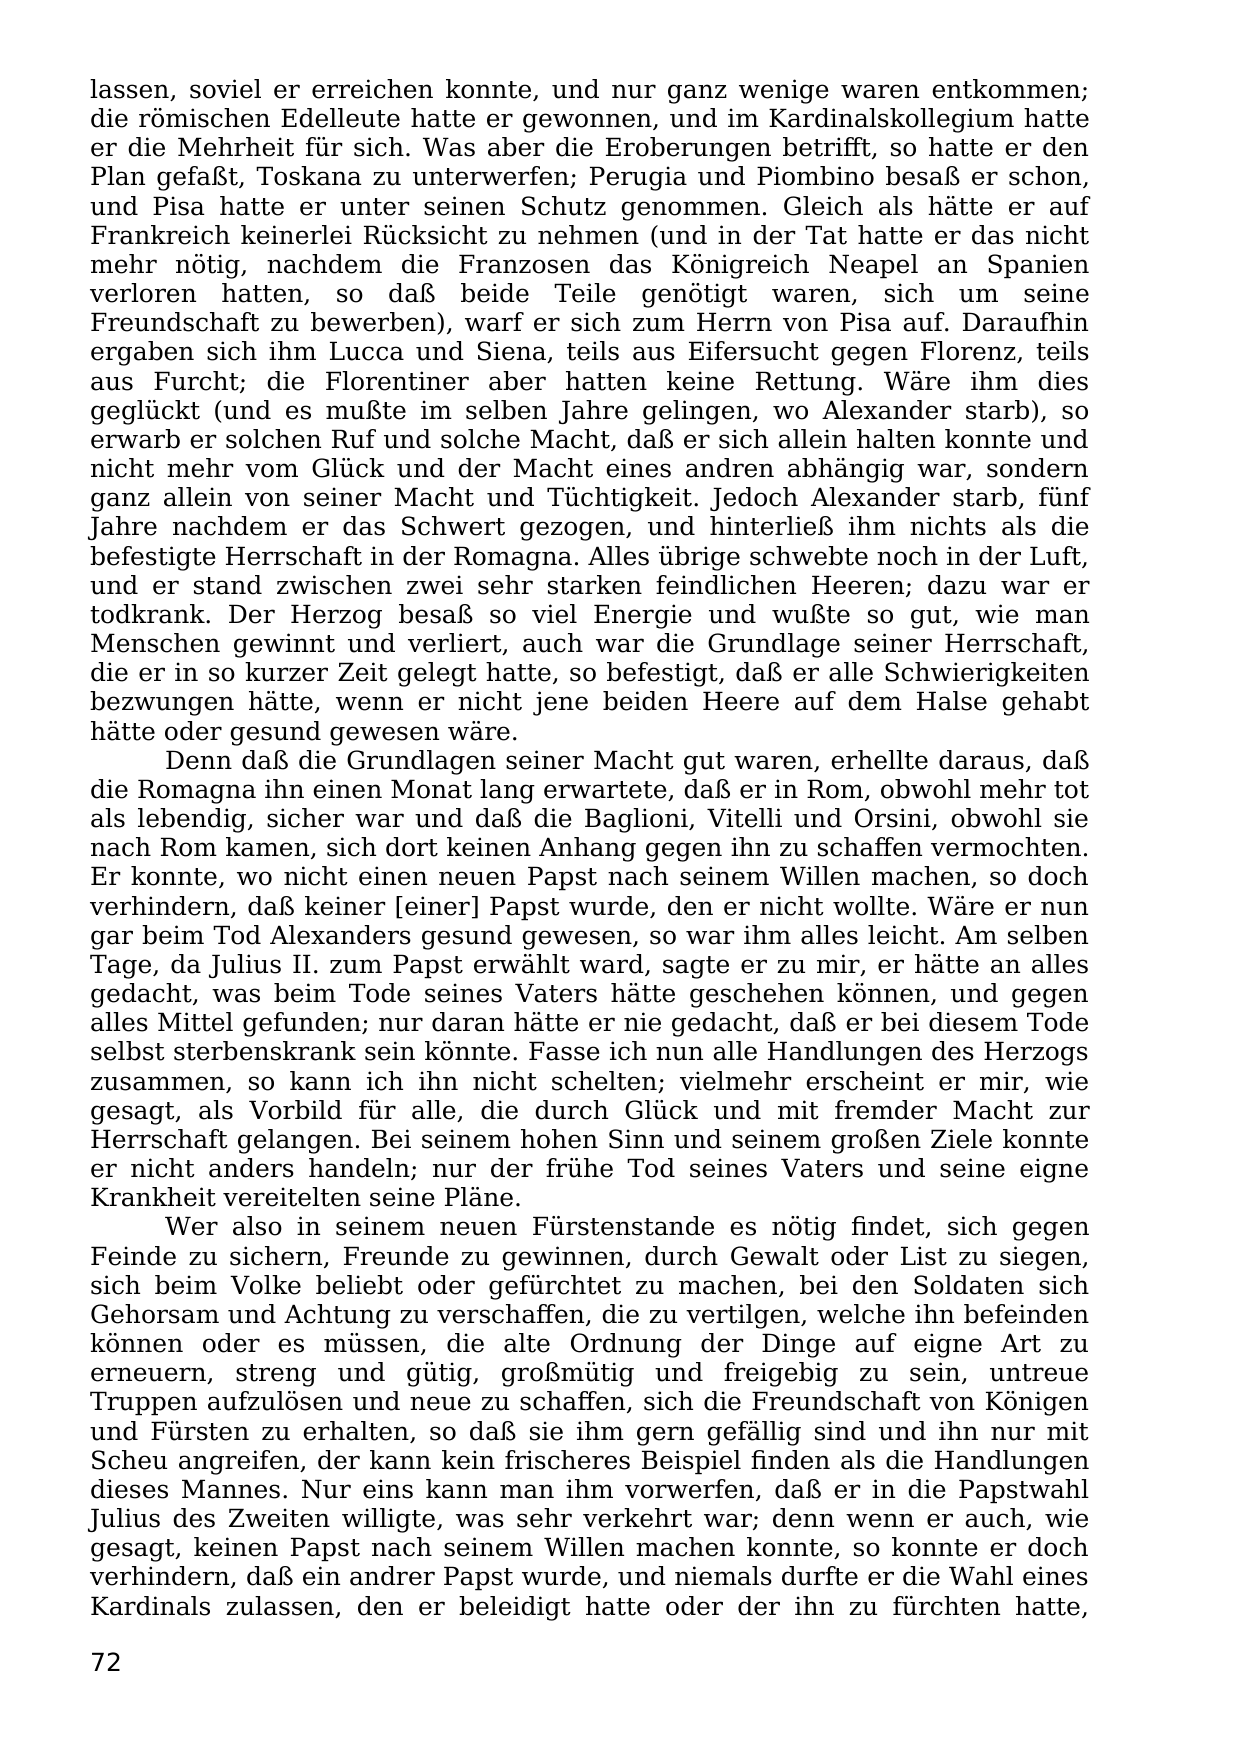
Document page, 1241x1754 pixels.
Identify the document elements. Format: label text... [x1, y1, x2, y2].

text Wer also in seinem neuen Fürstenstande es nötig findet, sich gegen Feinde zu sichern, Freunde zu gewinnen, durch Gewalt oder List zu siegen, sich beim Volke beliebt oder gefürchtet zu machen, bei den Soldaten sich Gehorsam und Achtung zu verschaffen, die zu vertilgen, welche ihn befeinden können oder es müssen, die alte Ordnung der Dinge auf eigne Art zu erneuern, streng und gütig, großmütig und freigebig zu sein, untreue Truppen aufzulösen und neue zu schaffen, sich die Freundschaft von Königen und Fürsten zu erhalten, so daß sie ihm gern gefällig sind und ihn nur mit Scheu angreifen, der kann kein frischeres Beispiel finden als die Handlungen dieses Mannes. Nur eins kann man ihm vorwerfen, daß er in die Papstwahl Julius des Zweiten willigte‚ was sehr verkehrt war; denn wenn er auch, wie gesagt, keinen Papst nach seinem Willen machen konnte, so konnte er doch verhindern, daß ein andrer Papst wurde, und niemals durfte er die Wahl eines Kardinals zulassen, den er beleidigt hatte oder der ihn zu fürchten hatte, [90, 1212, 1091, 1621]
text Denn daß die Grundlagen seiner Macht gut waren, erhellte daraus, daß die Romagna ihn einen Monat lang erwartete, daß er in Rom, obwohl mehr tot als lebendig, sicher war und daß die Baglioni, Vitelli und Orsini‚ obwohl sie nach Rom kamen, sich dort keinen Anhang gegen ihn zu schaffen vermochten. Er konnte, wo nicht einen neuen Papst nach seinem Willen machen, so doch verhindern, daß keiner [einer] Papst wurde, den er nicht wollte. Wäre er nun gar beim Tod Alexanders gesund gewesen, so war ihm alles leicht. Am selben Tage, da Julius II. zum Papst erwählt ward, sagte er zu mir, er hätte an alles gedacht, was beim Tode seines Vaters hätte geschehen können, und gegen alles Mittel gefunden; nur daran hätte er nie gedacht, daß er bei diesem Tode selbst sterbenskrank sein könnte. Fasse ich nun alle Handlungen des Herzogs zusammen, so kann ich ihn nicht schelten; vielmehr erscheint er mir, wie gesagt, als Vorbild für alle, die durch Glück und mit fremder Macht zur Herrschaft gelangen. Bei seinem hohen Sinn und seinem großen Ziele konnte er nicht anders handeln; nur der frühe Tod seines Vaters und seine eigne Krankheit vereitelten seine Pläne. [90, 746, 1091, 1212]
text lassen, soviel er erreichen konnte, und nur ganz wenige waren entkommen; die römischen Edelleute hatte er gewonnen, und im Kardinalskollegium hatte er die Mehrheit für sich. Was aber die Eroberungen betrifft, so hatte er den Plan gefaßt, Toskana zu unterwerfen; Perugia und Piombino besaß er schon, und Pisa hatte er unter seinen Schutz genommen. Gleich als hätte er auf Frankreich keinerlei Rücksicht zu nehmen (und in der Tat hatte er das nicht mehr nötig, nachdem die Franzosen das Königreich Neapel an Spanien verloren hatten, so daß beide Teile genötigt waren, sich um seine Freundschaft zu bewerben), warf er sich zum Herrn von Pisa auf. Daraufhin ergaben sich ihm Lucca und Siena, teils aus Eifersucht gegen Florenz, teils aus Furcht; die Florentiner aber hatten keine Rettung. Wäre ihm dies geglückt (und es mußte im selben Jahre gelingen, wo Alexander starb), so erwarb er solchen Ruf und solche Macht, daß er sich allein halten konnte und nicht mehr vom Glück und der Macht eines andren abhängig war, sondern ganz allein von seiner Macht und Tüchtigkeit. Jedoch Alexander starb, fünf Jahre nachdem er das Schwert gezogen, und hinterließ ihm nichts als die befestigte Herrschaft in der Romagna. Alles übrige schwebte noch in der Luft, und er stand zwischen zwei sehr starken feindlichen Heeren; dazu war er todkrank. Der Herzog besaß so viel Energie und wußte so gut, wie man Menschen gewinnt und verliert, auch war die Grundlage seiner Herrschaft, die er in so kurzer Zeit gelegt hatte, so befestigt, daß er alle Schwierigkeiten bezwungen hätte, wenn er nicht jene beiden Heere auf dem Halse gehabt hätte oder gesund gewesen wäre. [90, 75, 1091, 746]
